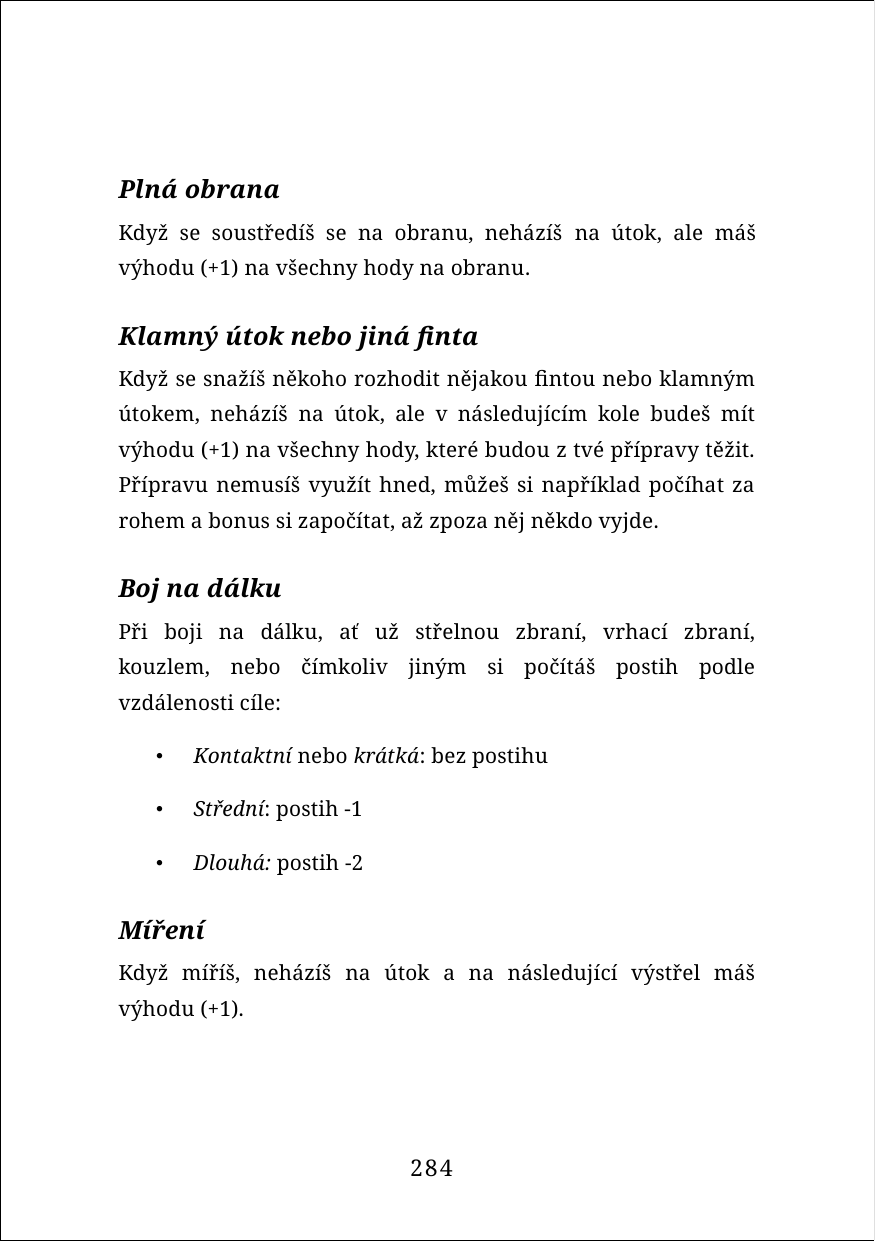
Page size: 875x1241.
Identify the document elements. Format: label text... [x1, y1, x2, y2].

text Když se snažíš někoho rozhodit nějakou fintou nebo klamným útokem, neházíš na útok, ale v následujícím kole budeš mít výhodu (+1) na všechny hody, které budou z tvé přípravy těžit. Přípravu nemusíš využít hned, můžeš si například počíhat za rohem a bonus si započítat, až zpoza něj někdo vyjde. [118, 364, 756, 534]
list Dlouhá: postih -2 [156, 848, 756, 876]
text Když se soustředíš se na obranu, neházíš na útok, ale máš výhodu (+1) na všechny hody na obranu. [118, 218, 756, 282]
list Kontaktní nebo krátká: bez postihu [156, 741, 756, 769]
text Když míříš, neházíš na útok a na následující výstřel máš výhodu (+1). [118, 958, 756, 1022]
text Při boji na dálku, ať už střelnou zbraní, vrhací zbraní, kouzlem, nebo čímkoliv jiným si počítáš postih podle vzdálenosti cíle: [118, 617, 756, 716]
subtitle Míření [118, 913, 756, 947]
list Střední: postih -1 [156, 794, 756, 823]
subtitle Klamný útok nebo jiná finta [118, 318, 756, 352]
subtitle Boj na dálku [118, 571, 756, 605]
subtitle Plná obrana [118, 172, 756, 206]
